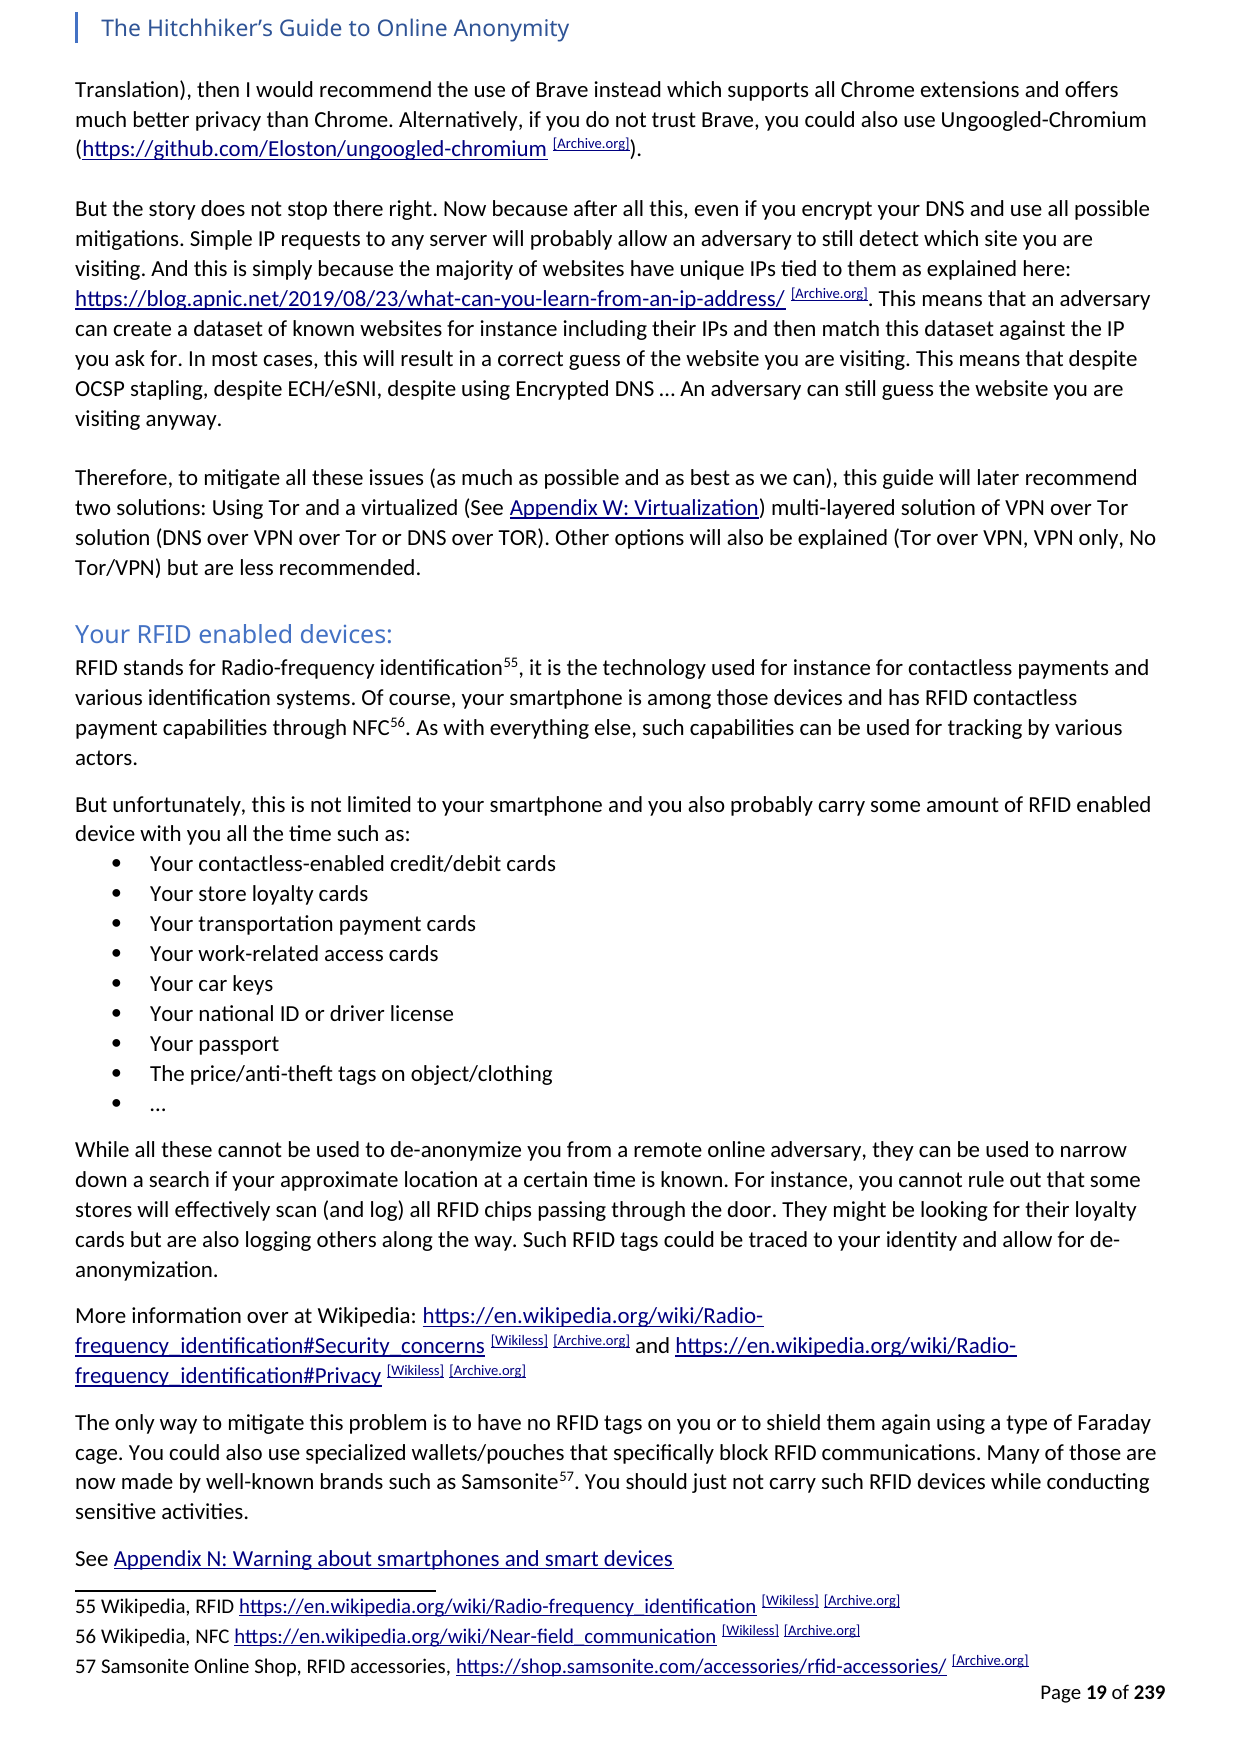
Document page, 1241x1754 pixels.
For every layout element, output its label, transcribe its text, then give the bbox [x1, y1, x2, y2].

text But the story does not stop there right. Now because after all this, even if you encrypt your DNS and use all possible mitigations. Simple IP requests to any server will probably allow an adversary to still detect which site you are visiting. And this is simply because the majority of websites have unique IPs tied to them as explained here: https://blog.apnic.net/2019/08/23/what-can-you-learn-from-an-ip-address/ [Archive.org]. This means that an adversary can create a dataset of known websites for instance including their IPs and then match this dataset against the IP you ask for. In most cases, this will result in a correct guess of the website you are visiting. This means that despite OCSP stapling, despite ECH/eSNI, despite using Encrypted DNS … An adversary can still guess the website you are visiting anyway. [75, 194, 1165, 432]
text Wikipedia, RFID https://en.wikipedia.org/wiki/Radio-frequency_identification [Wikiless] [Archive.org] [75, 1591, 1165, 1619]
text Wikipedia, NFC https://en.wikipedia.org/wiki/Near-field_communication [Wikiless] [Archive.org] [75, 1621, 1165, 1649]
list Your car keys [112, 969, 1165, 997]
text While all these cannot be used to de-anonymize you from a remote online adversary, they can be used to narrow down a search if your approximate location at a certain time is known. For instance, you cannot rule out that some stores will effectively scan (and log) all RFID chips passing through the door. They might be looking for their loyalty cards but are also logging others along the way. Such RFID tags could be traced to your identity and allow for de-anonymization. [75, 1135, 1165, 1283]
text Translation), then I would recommend the use of Brave instead which supports all Chrome extensions and offers much better privacy than Chrome. Alternatively, if you do not trust Brave, you could also use Ungoogled-Chromium (https://github.com/Eloston/ungoogled-chromium [Archive.org]). [75, 75, 1165, 163]
text Therefore, to mitigate all these issues (as much as possible and as best as we can), this guide will later recommend two solutions: Using Tor and a virtualized (See Appendix W: Virtualization) multi-layered solution of VPN over Tor solution (DNS over VPN over Tor or DNS over TOR). Other options will also be explained (Tor over VPN, VPN only, No Tor/VPN) but are less recommended. [75, 463, 1165, 581]
text See Appendix N: Warning about smartphones and smart devices [75, 1544, 1165, 1572]
list Your contactless-enabled credit/debit cards [112, 849, 1165, 877]
text But unfortunately, this is not limited to your smartphone and you also probably carry some amount of RFID enabled device with you all the time such as: [75, 790, 1165, 848]
list Your national ID or driver license [112, 999, 1165, 1027]
list Your work-related access cards [112, 939, 1165, 967]
text More information over at Wikipedia: https://en.wikipedia.org/wiki/Radio-frequency_identification#Security_concerns [Wikiless] [Archive.org] and https://en.wikipedia.org/wiki/Radio-frequency_identification#Privacy [Wikiless] [Archive.org] [75, 1301, 1165, 1389]
list Your transportation payment cards [112, 909, 1165, 937]
subtitle Your RFID enabled devices: [75, 617, 1165, 651]
text Samsonite Online Shop, RFID accessories, https://shop.samsonite.com/accessories/rfid-accessories/ [Archive.org] [75, 1651, 1165, 1679]
text RFID stands for Radio-frequency identification, it is the technology used for instance for contactless payments and various identification systems. Of course, your smartphone is among those devices and has RFID contactless payment capabilities through NFC. As with everything else, such capabilities can be used for tracking by various actors. [75, 653, 1165, 771]
list The price/anti-theft tags on object/clothing [112, 1059, 1165, 1087]
text The only way to mitigate this problem is to have no RFID tags on you or to shield them again using a type of Faraday cage. You could also use specialized wallets/pouches that specifically block RFID communications. Many of those are now made by well-known brands such as Samsonite. You should just not carry such RFID devices while conducting sensitive activities. [75, 1408, 1165, 1525]
list Your store loyalty cards [112, 879, 1165, 907]
list Your passport [112, 1029, 1165, 1057]
list … [112, 1089, 1165, 1117]
